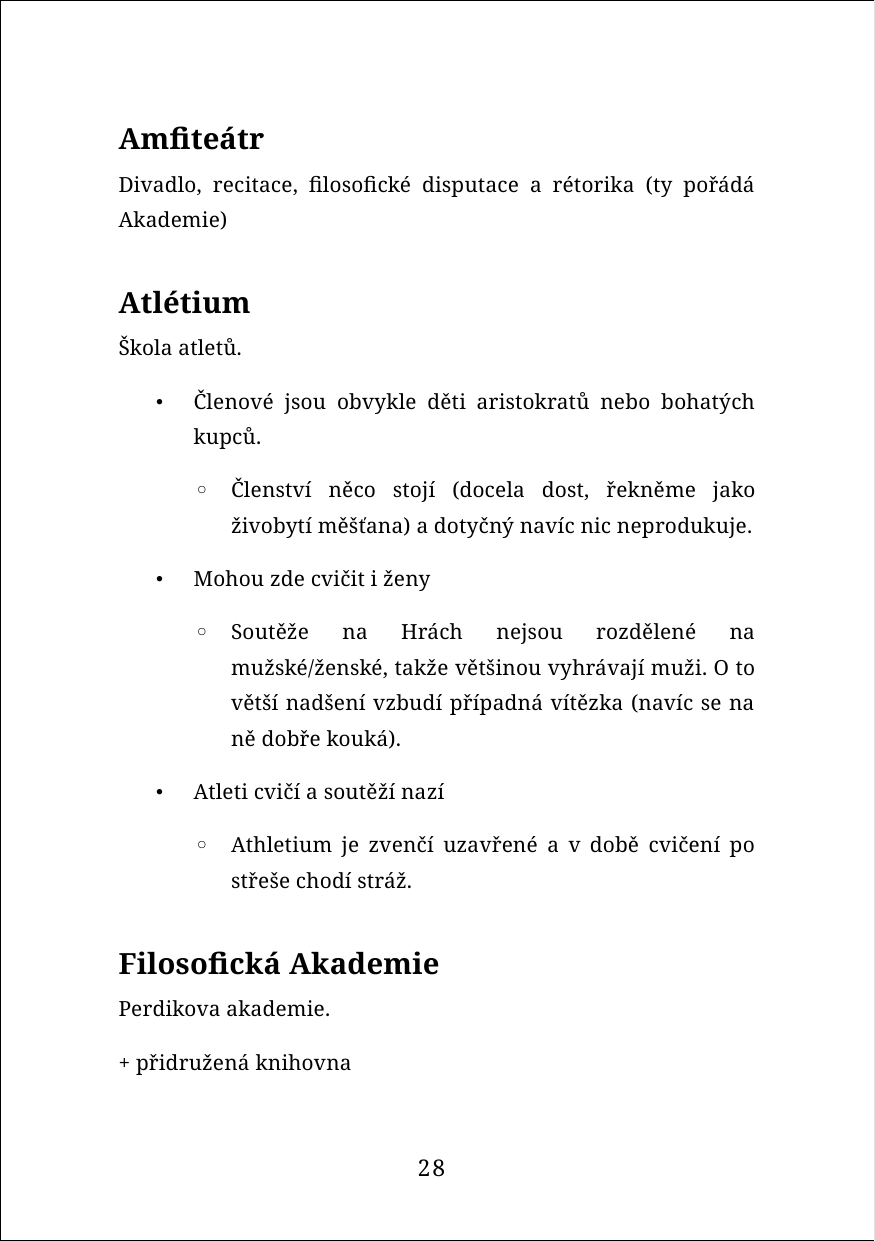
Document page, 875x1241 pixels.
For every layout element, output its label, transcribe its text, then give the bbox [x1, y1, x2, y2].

list Členství něco stojí (docela dost, řekněme jako živobytí měšťana) a dotyčný navíc nic neprodukuje. [193, 476, 756, 539]
list Členové jsou obvykle děti aristokratů nebo bohatých kupců. [156, 387, 756, 451]
subtitle Filosofická Akademie [118, 943, 756, 983]
text Perdikova akademie. [118, 994, 756, 1023]
list Soutěže na Hrách nejsou rozdělené na mužské/ženské, takže většinou vyhrávají muži. O to větší nadšení vzbudí případná vítězka (navíc se na ně dobře kouká). [193, 617, 756, 752]
subtitle Atlétium [118, 282, 756, 322]
subtitle Amfiteátr [118, 118, 756, 158]
list Atleti cvičí a soutěží nazí [156, 777, 756, 806]
list Athletium je zvenčí uzavřené a v době cvičení po střeše chodí stráž. [193, 831, 756, 894]
list Mohou zde cvičit i ženy [156, 564, 756, 593]
text + přidružená knihovna [118, 1048, 756, 1076]
text Divadlo, recitace, filosofické disputace a rétorika (ty pořádá Akademie) [118, 170, 756, 234]
text Škola atletů. [118, 333, 756, 362]
